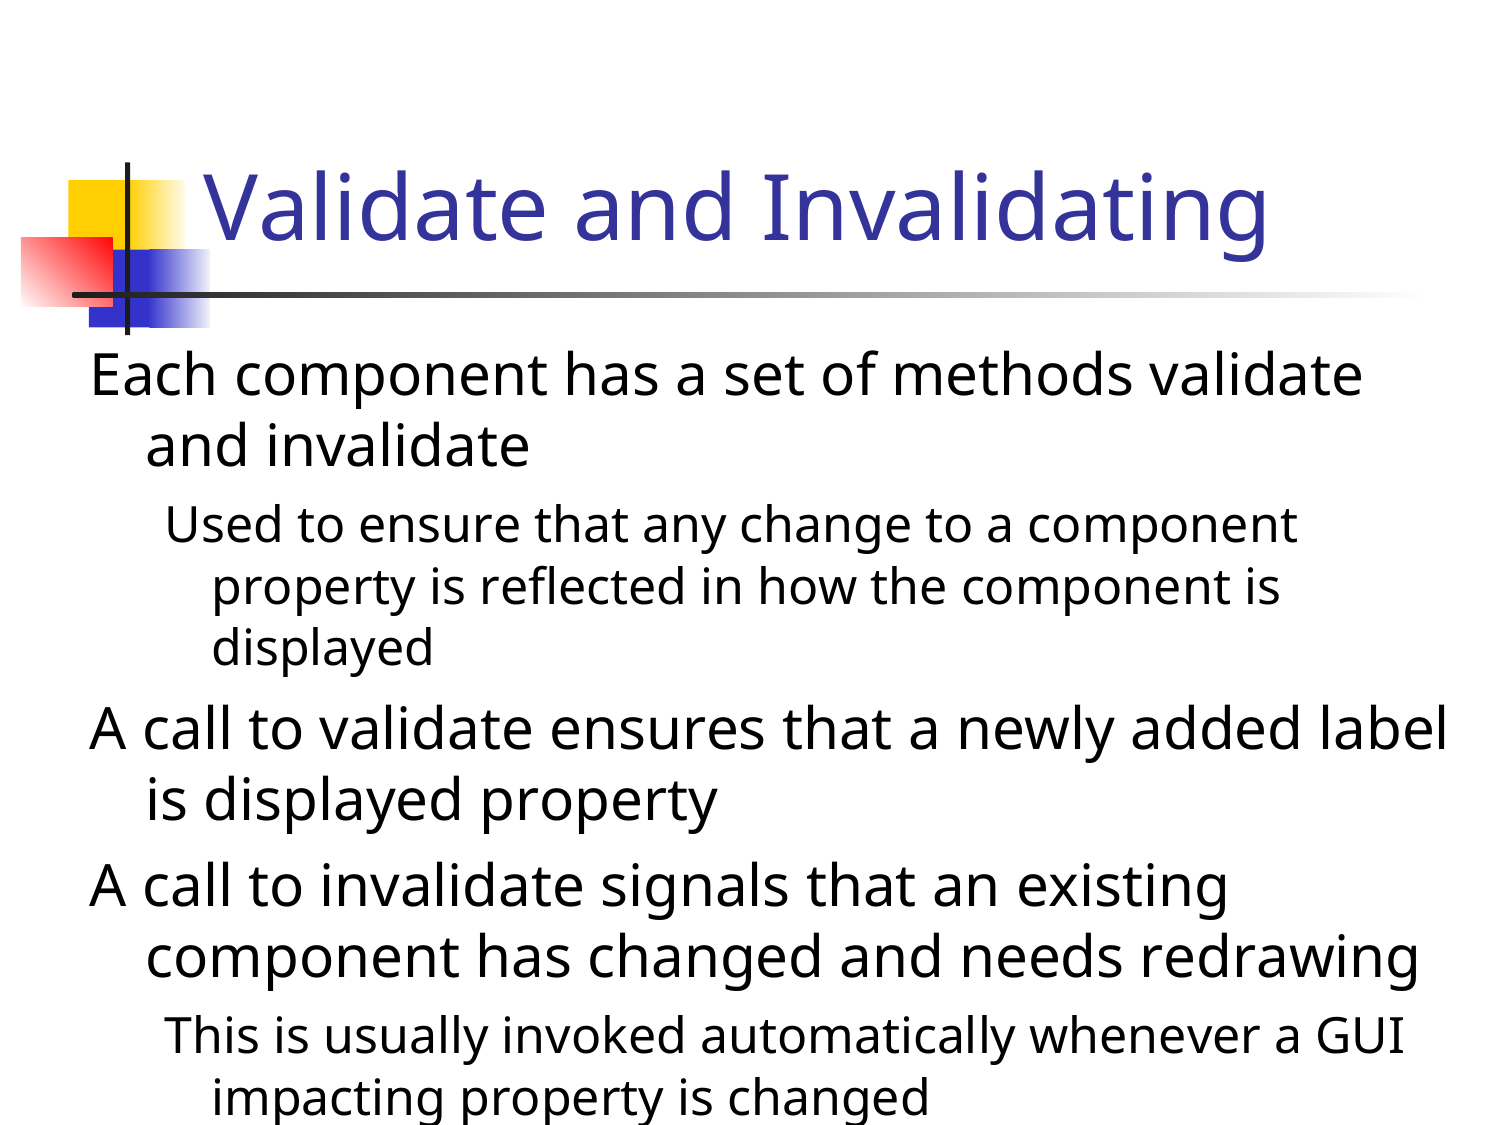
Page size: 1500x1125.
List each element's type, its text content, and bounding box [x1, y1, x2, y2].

title Validate and Invalidating [188, 35, 1468, 276]
list Each component has a set of methods validate and invalidate Used to ensure that any change to a component property is reflected in how the component is displayed A call to validate ensures that a newly added label is displayed property A call to invalidate signals that an existing component has changed and needs redrawing This is usually invoked automatically whenever a GUI impacting property is changed [74, 331, 1469, 1007]
